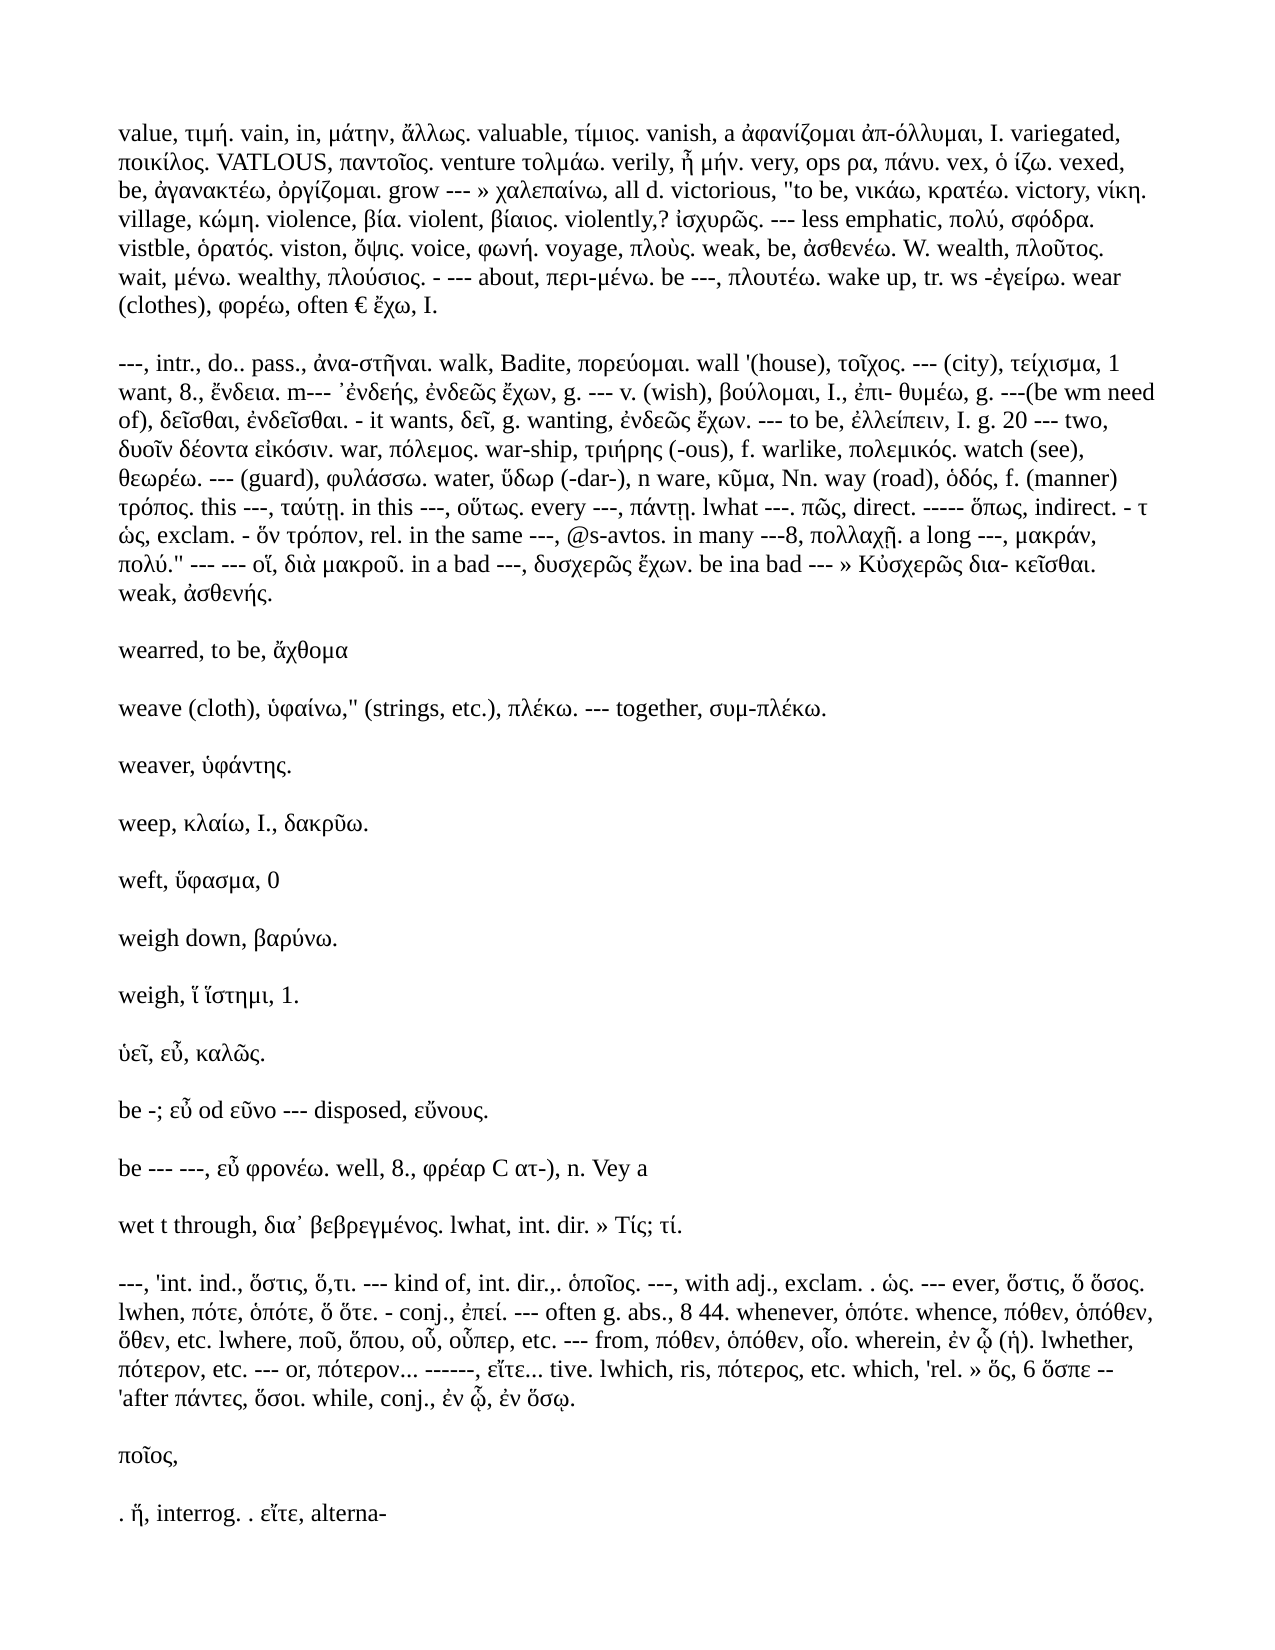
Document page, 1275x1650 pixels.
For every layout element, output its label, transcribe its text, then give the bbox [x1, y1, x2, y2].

text weaver, ὑφάντης. [118, 751, 1157, 779]
text weigh, ἵ ἵστημι, 1. [118, 981, 1157, 1009]
text weigh down, βαρύνω. [118, 923, 1157, 952]
text wet t through, δια᾿ βεβρεγμένος. lwhat, int. dir. » Τίς; τί. [118, 1211, 1157, 1239]
text ποῖος, [118, 1441, 1157, 1469]
text value, τιμή. vain, in, μάτην, ἄλλως. valuable, τίμιος. vanish, a ἀφανίζομαι ἀπ-όλλυμαι, I. variegated, ποικίλος. VATLOUS, παντοῖος. venture τολμάω. verily, ἦ μήν. very, ops ρα, πάνυ. vex, ὁ ίζω. vexed, be, ἀγανακτέω, ὀργίζομαι. grow --- » χαλεπαίνω, all d. victorious, "to be, νικάω, κρατέω. victory, νίκη. village, κώμη. violence, βία. violent, βίαιος. violently,? ἰσχυρῶς. --- less emphatic, πολύ, σφόδρα. vistble, ὁρατός. viston, ὄψις. voice, φωνή. voyage, πλοὺς. weak, be, ἀσθενέω. W. wealth, πλοῦτος. wait, μένω. wealthy, πλούσιος. - --- about, περι-μένω. be ---, πλουτέω. wake up, tr. ws -ἐγείρω. wear (clothes), φορέω, often € ἔχω, I. [118, 118, 1157, 319]
text . ἥ, interrog. . εἴτε, alterna- [118, 1498, 1157, 1527]
text ---, 'int. ind., ὅστις, ὅ,τι. --- kind of, int. dir.,. ὁποῖος. ---, with adj., exclam. . ὡς. --- ever, ὅστις, ὅ ὅσος. lwhen, πότε, ὁπότε, ὅ ὅτε. - conj., ἐπεί. --- often g. abs., 8 44. whenever, ὁπότε. whence, πόθεν, ὁπόθεν, ὅθεν, etc. lwhere, ποῦ, ὅπου, οὗ, οὗπερ, etc. --- from, πόθεν, ὁπόθεν, οἷο. wherein, ἐν ᾧ (ἡ). lwhether, πότερον, etc. --- or, πότερον... ------, εἴτε... tive. lwhich, ris, πότερος, etc. which, 'rel. » ὅς, 6 ὅσπε -- 'after πάντες, ὅσοι. while, conj., ἐν ᾧ, ἐν ὅσῳ. [118, 1268, 1157, 1412]
text weft, ὕφασμα, 0 [118, 866, 1157, 894]
text be --- ---, εὖ φρονέω. well, 8., φρέαρ C ατ-), n. Vey a [118, 1153, 1157, 1182]
text ---, intr., do.. pass., ἀνα-στῆναι. walk, Badite, πορεύομαι. wall '(house), τοῖχος. --- (city), τείχισμα, 1 want, 8., ἔνδεια. m--- ᾿ἐνδεής, ἐνδεῶς ἔχων, g. --- v. (wish), βούλομαι, I., ἐπι- θυμέω, g. ---(be wm need of), δεῖσθαι, ἐνδεῖσθαι. - it wants, δεῖ, g. wanting, ἐνδεῶς ἔχων. --- to be, ἐλλείπειν, I. g. 20 --- two, δυοῖν δέοντα εἰκόσιν. war, πόλεμος. war-ship, τριήρης (-ous), f. warlike, πολεμικός. watch (see), θεωρέω. --- (guard), φυλάσσω. water, ὕδωρ (-dar-), n ware, κῦμα, Nn. way (road), ὁδός, f. (manner) τρόπος. this ---, ταύτῃ. in this ---, οὕτως. every ---, πάντῃ. lwhat ---. πῶς, direct. ----- ὅπως, indirect. - τ ὡς, exclam. - ὅν τρόπον, rel. in the same ---, @s-avtos. in many ---8, πολλαχῇ. a long ---, μακράν, πολύ." --- --- οἵ, διὰ μακροῦ. in a bad ---, δυσχερῶς ἔχων. be ina bad --- » Κὐσχερῶς δια- κεῖσθαι. weak, ἀσθενής. [118, 348, 1157, 607]
text weep, κλαίω, I., δακρῦω. [118, 808, 1157, 837]
text ὑεῖ, εὖ, καλῶς. [118, 1038, 1157, 1067]
text weave (cloth), ὑφαίνω," (strings, etc.), πλέκω. --- together, συμ-πλέκω. [118, 693, 1157, 722]
text wearred, to be, ἄχθομα [118, 636, 1157, 664]
text be -; εὖ od εῦνο --- disposed, εὔνους. [118, 1096, 1157, 1124]
